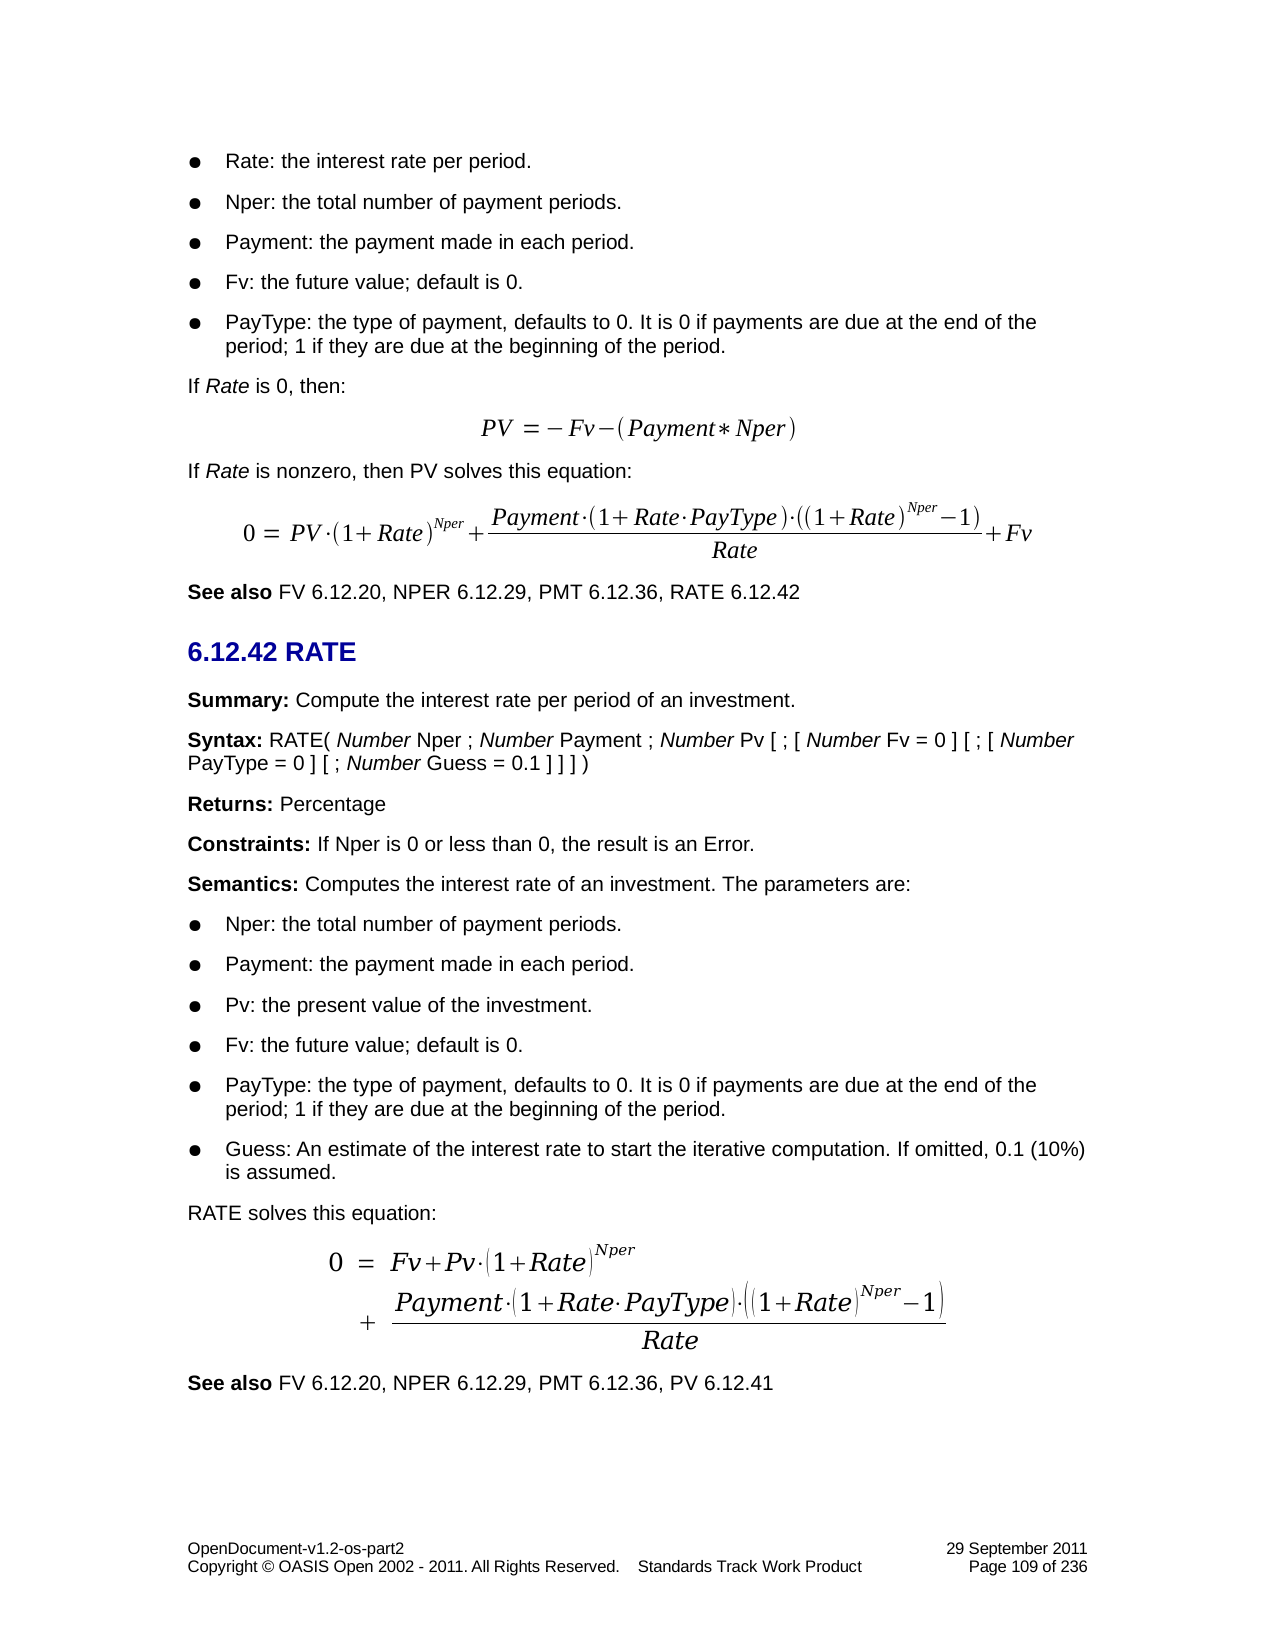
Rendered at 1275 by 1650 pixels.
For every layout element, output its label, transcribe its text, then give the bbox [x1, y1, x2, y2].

list Guess: An estimate of the interest rate to start the iterative computation. If omitted, 0.1 (10%) is assumed. [187, 1137, 1088, 1184]
list Pv: the present value of the investment. [187, 993, 1088, 1017]
list Payment: the payment made in each period. [187, 230, 1088, 254]
list PayType: the type of payment, defaults to 0. It is 0 if payments are due at the end of the period; 1 if they are due at the beginning of the period. [187, 311, 1088, 358]
list Fv: the future value; default is 0. [187, 271, 1088, 294]
text Semantics: Computes the interest rate of an investment. The parameters are: [187, 872, 1088, 896]
text Summary: Compute the interest rate per period of an investment. [187, 688, 1088, 712]
list Nper: the total number of payment periods. [187, 190, 1088, 214]
text If Rate is nonzero, then PV solves this equation: [187, 460, 1088, 483]
text See also FV 6.12.20, NPER 6.12.29, PMT 6.12.36, RATE 6.12.42 [187, 580, 1088, 604]
subtitle RATE [187, 637, 1088, 667]
list Payment: the payment made in each period. [187, 953, 1088, 976]
text Syntax: RATE( Number Nper ; Number Payment ; Number Pv [ ; [ Number Fv = 0 ] [ ; [ Number PayType = 0 ] [ ; Number Guess = 0.1 ] ] ] ) [187, 728, 1088, 775]
text Constraints: If Nper is 0 or less than 0, the result is an Error. [187, 832, 1088, 856]
list Rate: the interest rate per period. [187, 150, 1088, 173]
text See also FV 6.12.20, NPER 6.12.29, PMT 6.12.36, PV 6.12.41 [187, 1371, 1088, 1394]
text If Rate is 0, then: [187, 374, 1088, 398]
list Fv: the future value; default is 0. [187, 1033, 1088, 1057]
text RATE solves this equation: [187, 1201, 1088, 1224]
text Returns: Percentage [187, 792, 1088, 816]
list Nper: the total number of payment periods. [187, 913, 1088, 936]
list PayType: the type of payment, defaults to 0. It is 0 if payments are due at the end of the period; 1 if they are due at the beginning of the period. [187, 1073, 1088, 1121]
